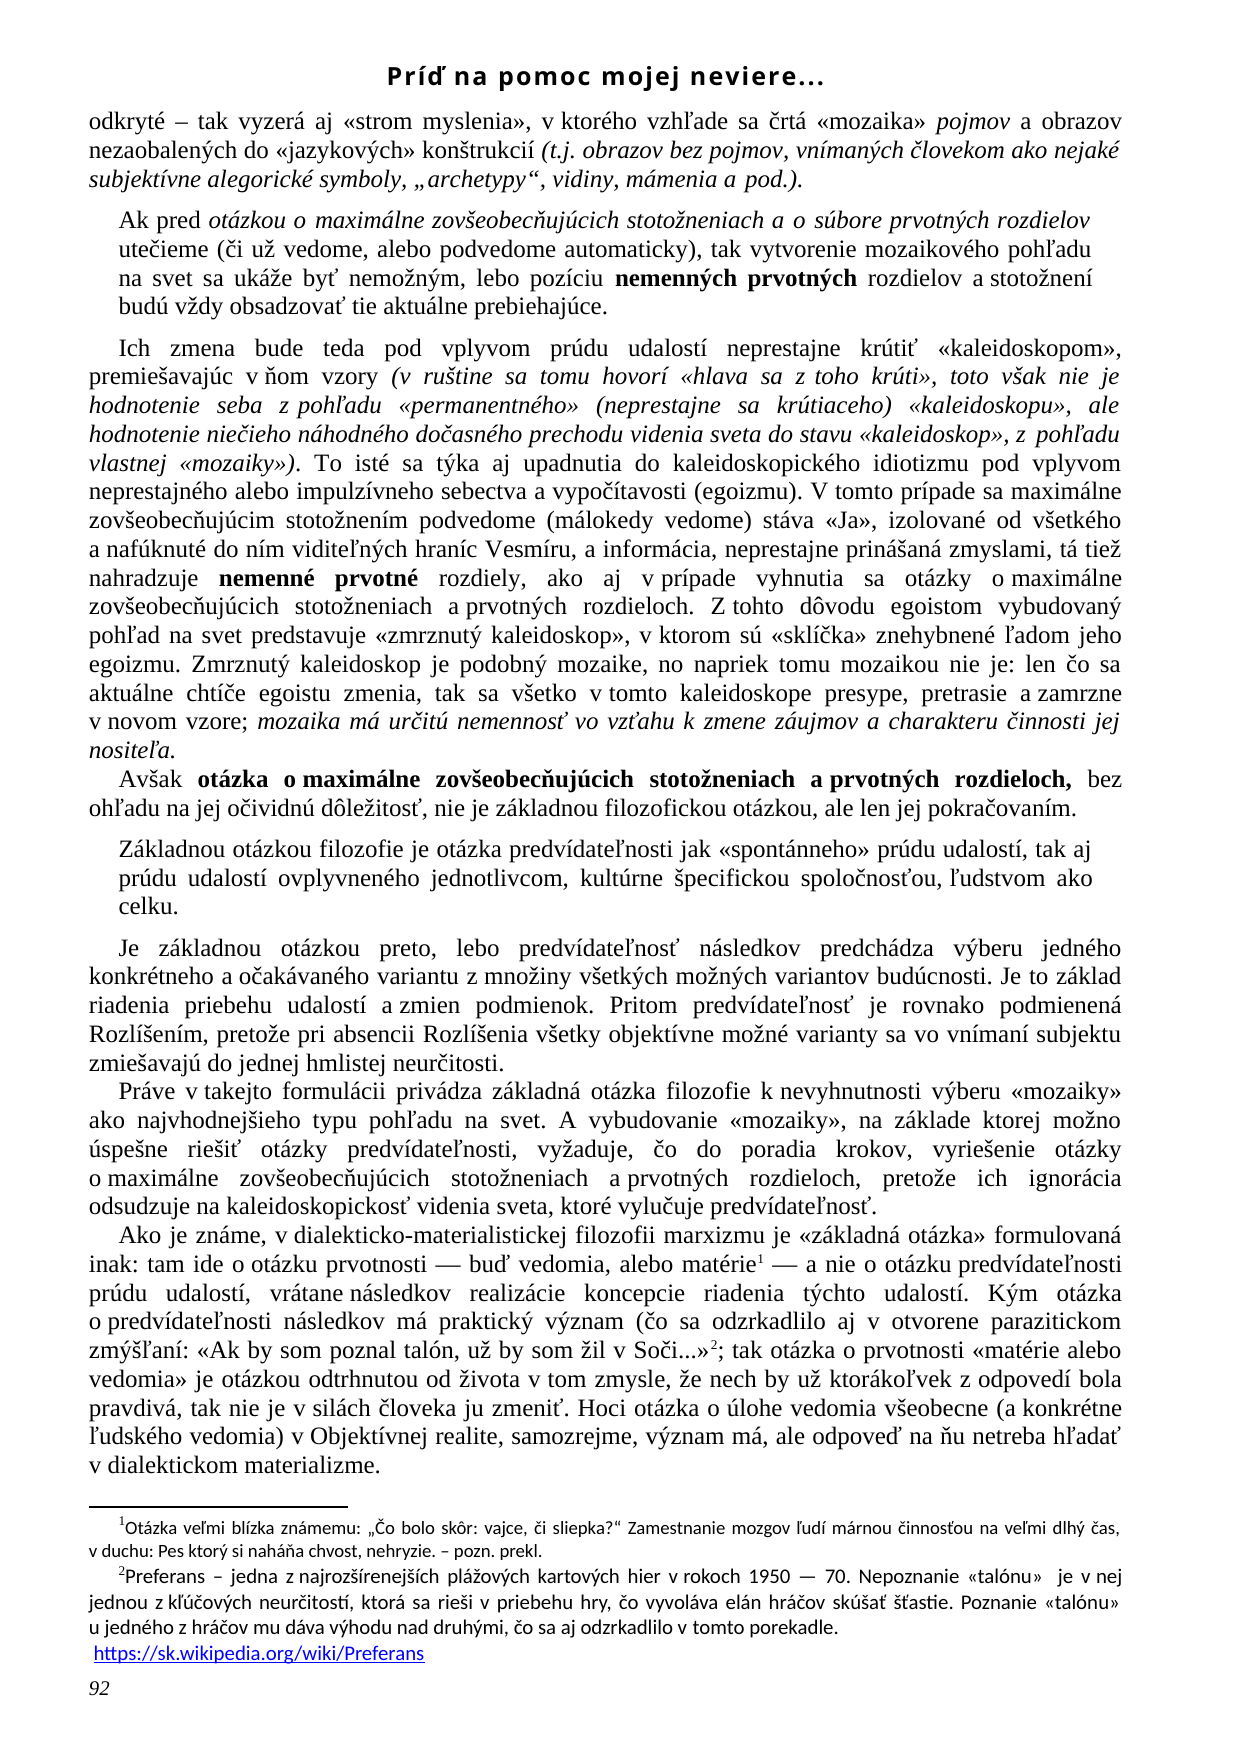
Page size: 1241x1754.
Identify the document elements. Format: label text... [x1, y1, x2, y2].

text Avšak otázka o maximálne zovšeobecňujúcich stotožneniach a prvotných rozdieloch, bez ohľadu na jej očividnú dôležitosť, nie je základnou filozofickou otázkou, ale len jej pokračovaním. [89, 764, 1122, 821]
text odkryté – tak vyzerá aj «strom myslenia», v ktorého vzhľade sa črtá «mozaika» pojmov a obrazov nezaobalených do «jazykových» konštrukcií (t.j. obrazov bez pojmov, vnímaných človekom ako nejaké subjektívne alegorické symboly, „archetypy“, vidiny, mámenia a pod.). [89, 106, 1122, 193]
text Ak pred otázkou o maximálne zovšeobecňujúcich stotožneniach a o súbore prvotných rozdielov utečieme (či už vedome, alebo podvedome automaticky), tak vytvorenie mozaikového pohľadu na svet sa ukáže byť nemožným, lebo pozíciu nemenných prvotných rozdielov a stotožnení budú vždy obsadzovať tie aktuálne prebiehajúce. [118, 205, 1092, 320]
text Je základnou otázkou preto, lebo predvídateľnosť následkov predchádza výberu jedného konkrétneho a očakávaného variantu z množiny všetkých možných variantov budúcnosti. Je to základ riadenia priebehu udalostí a zmien podmienok. Pritom predvídateľnosť je rovnako podmienená Rozlíšením, pretože pri absencii Rozlíšenia všetky objektívne možné varianty sa vo vnímaní subjektu zmiešavajú do jednej hmlistej neurčitosti. [89, 933, 1122, 1076]
text Práve v takejto formulácii privádza základná otázka filozofie k nevyhnutnosti výberu «mozaiky» ako najvhodnejšieho typu pohľadu na svet. A vybudovanie «mozaiky», na základe ktorej možno úspešne riešiť otázky predvídateľnosti, vyžaduje, čo do poradia krokov, vyriešenie otázky o maximálne zovšeobecňujúcich stotožneniach a prvotných rozdieloch, pretože ich ignorácia odsudzuje na kaleidoskopickosť videnia sveta, ktoré vylučuje predvídateľnosť. [89, 1076, 1122, 1220]
text Preferans – jedna z najrozšírenejších plážových kartových hier v rokoch 1950 — 70. Nepoznanie «talónu» je v nej jednou z kľúčových neurčitostí, ktorá sa rieši v priebehu hry, čo vyvoláva elán hráčov skúšať šťastie. Poznanie «talónu» u jedného z hráčov mu dáva výhodu nad druhými, čo sa aj odzrkadlilo v tomto porekadle. https://sk.wikipedia.org/wiki/Preferans [89, 1562, 1122, 1665]
text Základnou otázkou filozofie je otázka predvídateľnosti jak «spontánneho» prúdu udalostí, tak aj prúdu udalostí ovplyvneného jednotlivcom, kultúrne špecifickou spoločnosťou, ľudstvom ako celku. [118, 834, 1092, 920]
text Ich zmena bude teda pod vplyvom prúdu udalostí neprestajne krútiť «kaleidoskopom», premiešavajúc v ňom vzory (v ruštine sa tomu hovorí «hlava sa z toho krúti», toto však nie je hodnotenie seba z pohľadu «permanentného» (neprestajne sa krútiaceho) «kaleidoskopu», ale hodnotenie niečieho náhodného dočasného prechodu videnia sveta do stavu «kaleidoskop», z pohľadu vlastnej «mozaiky»). To isté sa týka aj upadnutia do kaleidoskopického idiotizmu pod vplyvom neprestajného alebo impulzívneho sebectva a vypočítavosti (egoizmu). V tomto prípade sa maximálne zovšeobecňujúcim stotožnením podvedome (málokedy vedome) stáva «Ja», izolované od všetkého a nafúknuté do ním viditeľných hraníc Vesmíru, a informácia, neprestajne prinášaná zmyslami, tá tiež nahradzuje nemenné prvotné rozdiely, ako aj v prípade vyhnutia sa otázky o maximálne zovšeobecňujúcich stotožneniach a prvotných rozdieloch. Z tohto dôvodu egoistom vybudovaný pohľad na svet predstavuje «zmrznutý kaleidoskop», v ktorom sú «sklíčka» znehybnené ľadom jeho egoizmu. Zmrznutý kaleidoskop je podobný mozaike, no napriek tomu mozaikou nie je: len čo sa aktuálne chtíče egoistu zmenia, tak sa všetko v tomto kaleidoskope presype, pretrasie a zamrzne v novom vzore; mozaika má určitú nemennosť vo vzťahu k zmene záujmov a charakteru činnosti jej nositeľa. [89, 333, 1122, 764]
text Otázka veľmi blízka známemu: „Čo bolo skôr: vajce, či sliepka?“ Zamestnanie mozgov ľudí márnou činnosťou na veľmi dlhý čas, v duchu: Pes ktorý si naháňa chvost, nehryzie. – pozn. prekl. [89, 1513, 1122, 1562]
text Ako je známe, v dialekticko-materialistickej filozofii marxizmu je «základná otázka» formulovaná inak: tam ide o otázku prvotnosti — buď vedomia, alebo matérie — a nie o otázku predvídateľnosti prúdu udalostí, vrátane následkov realizácie koncepcie riadenia týchto udalostí. Kým otázka o predvídateľnosti následkov má praktický význam (čo sa odzrkadlilo aj v otvorene parazitickom zmýšľaní: «Ak by som poznal talón, už by som žil v Soči...»; tak otázka o prvotnosti «matérie alebo vedomia» je otázkou odtrhnutou od života v tom zmysle, že nech by už ktorákoľvek z odpovedí bola pravdivá, tak nie je v silách človeka ju zmeniť. Hoci otázka o úlohe vedomia všeobecne (a konkrétne ľudského vedomia) v Objektívnej realite, samozrejme, význam má, ale odpoveď na ňu netreba hľadať v dialektickom materializme. [89, 1220, 1122, 1479]
